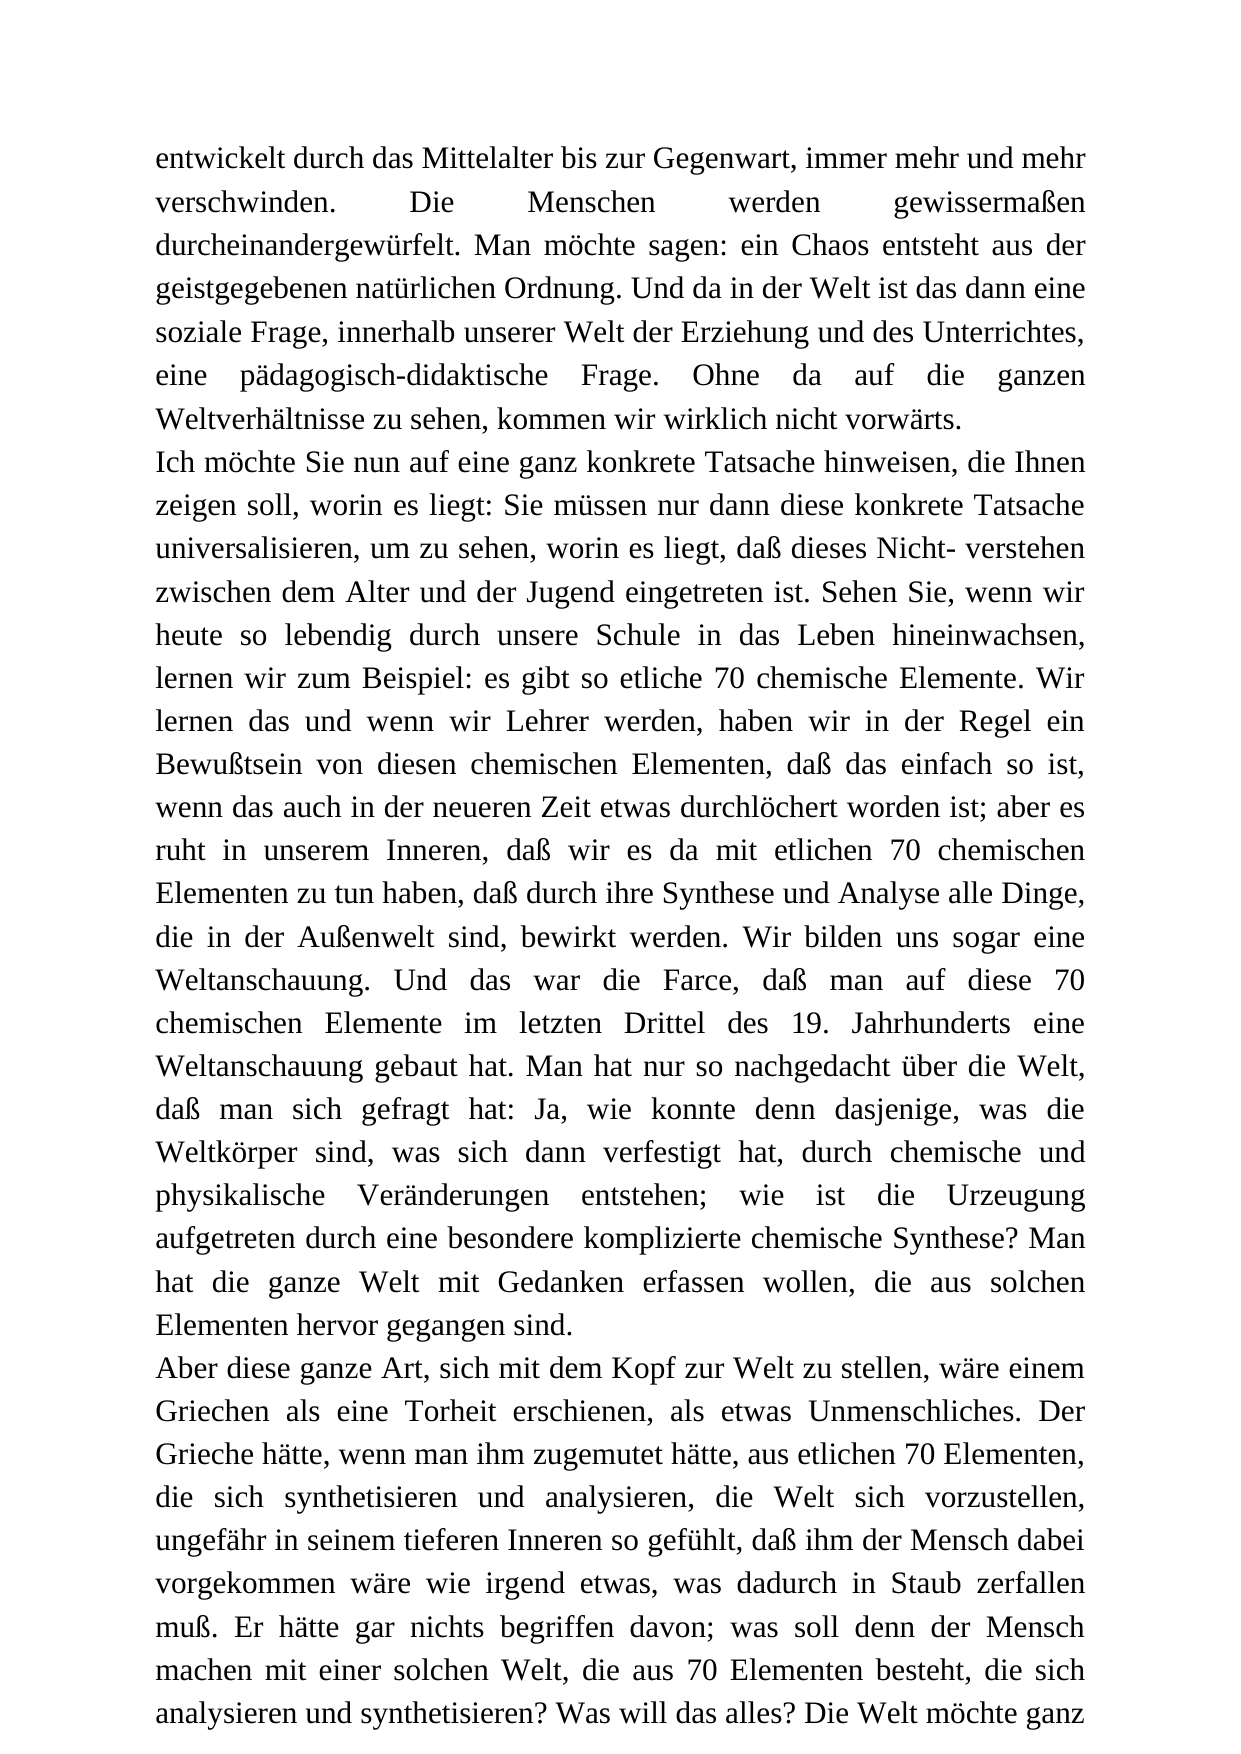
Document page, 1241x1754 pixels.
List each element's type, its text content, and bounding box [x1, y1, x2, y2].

text Aber diese ganze Art, sich mit dem Kopf zur Welt zu stellen, wäre einem Griechen als eine Torheit erschienen, als etwas Unmenschliches. Der Grieche hätte, wenn man ihm zugemutet hätte, aus etlichen 70 Elementen, die sich synthetisieren und analysieren, die Welt sich vorzustellen, ungefähr in seinem tieferen Inneren so gefühlt, daß ihm der Mensch dabei vorgekommen wäre wie irgend etwas, was dadurch in Staub zerfallen muß. Er hätte gar nichts begriffen davon; was soll denn der Mensch machen mit einer solchen Welt, die aus 70 Elementen besteht, die sich analysieren und synthetisieren? Was will das alles? Die Welt möchte ganz [155, 1349, 1086, 1730]
text entwickelt durch das Mittelalter bis zur Gegenwart, immer mehr und mehr verschwinden. Die Menschen werden gewissermaßen durcheinandergewürfelt. Man möchte sagen: ein Chaos entsteht aus der geistgegebenen natürlichen Ordnung. Und da in der Welt ist das dann eine soziale Frage, innerhalb unserer Welt der Erziehung und des Unterrichtes, eine pädagogisch-didaktische Frage. Ohne da auf die ganzen Weltverhältnisse zu sehen, kommen wir wirklich nicht vorwärts. [155, 139, 1086, 436]
text Ich möchte Sie nun auf eine ganz konkrete Tatsache hinweisen, die Ihnen zeigen soll, worin es liegt: Sie müssen nur dann diese konkrete Tatsache universalisieren, um zu sehen, worin es liegt, daß dieses Nicht- verstehen zwischen dem Alter und der Jugend eingetreten ist. Sehen Sie, wenn wir heute so lebendig durch unsere Schule in das Leben hineinwachsen, lernen wir zum Beispiel: es gibt so etliche 70 chemische Elemente. Wir lernen das und wenn wir Lehrer werden, haben wir in der Regel ein Bewußtsein von diesen chemischen Elementen, daß das einfach so ist, wenn das auch in der neueren Zeit etwas durchlöchert worden ist; aber es ruht in unserem Inneren, daß wir es da mit etlichen 70 chemischen Elementen zu tun haben, daß durch ihre Synthese und Analyse alle Dinge, die in der Außenwelt sind, bewirkt werden. Wir bilden uns sogar eine Weltanschauung. Und das war die Farce, daß man auf diese 70 chemischen Elemente im letzten Drittel des 19. Jahrhunderts eine Weltanschauung gebaut hat. Man hat nur so nachgedacht über die Welt, daß man sich gefragt hat: Ja, wie konnte denn dasjenige, was die Weltkörper sind, was sich dann verfestigt hat, durch chemische und physikalische Veränderungen entstehen; wie ist die Urzeugung aufgetreten durch eine besondere komplizierte chemische Synthese? Man hat die ganze Welt mit Gedanken erfassen wollen, die aus solchen Elementen hervor gegangen sind. [155, 443, 1086, 1342]
